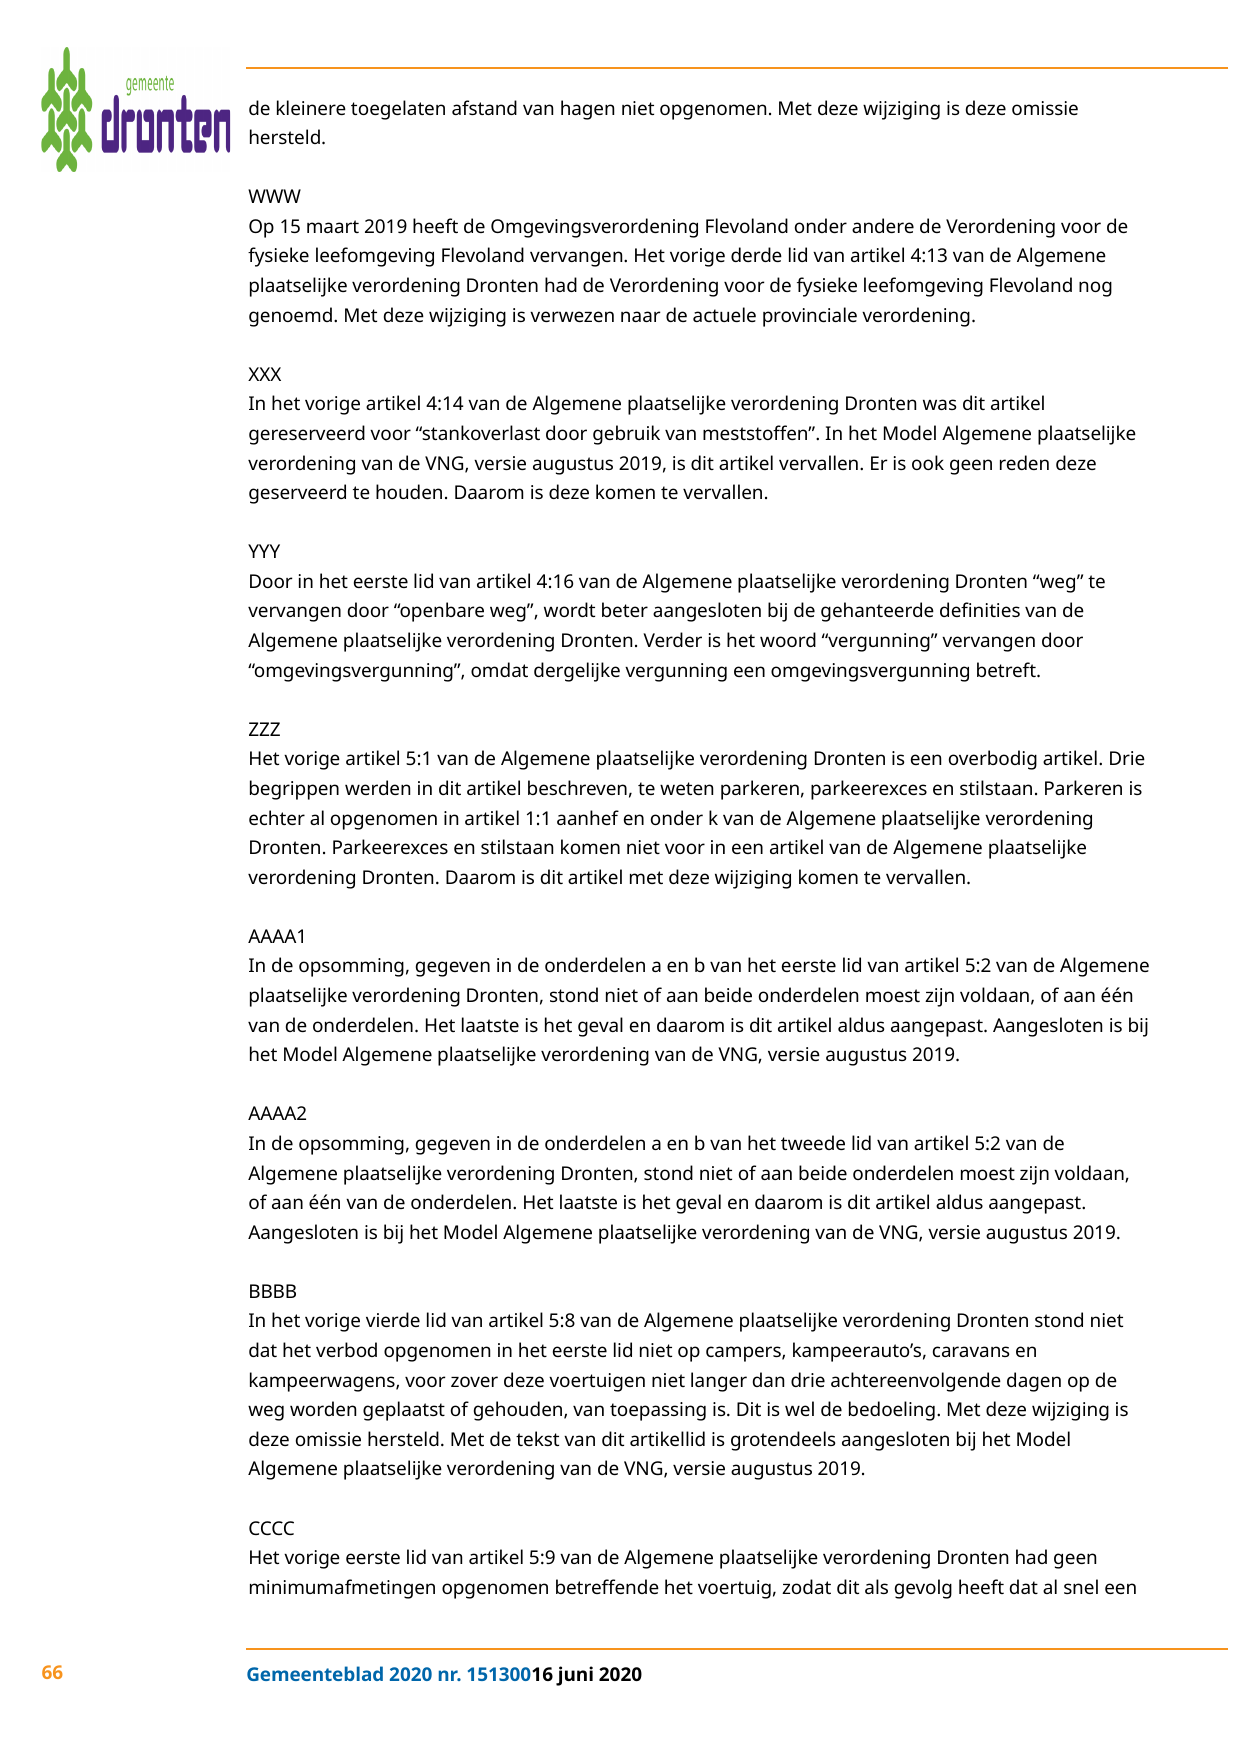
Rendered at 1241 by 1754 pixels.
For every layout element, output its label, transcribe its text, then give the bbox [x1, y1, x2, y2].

text CCCC [248, 1515, 1152, 1541]
text YYY [248, 538, 1152, 564]
text Door in het eerste lid van artikel 4:16 van de Algemene plaatselijke verordening Dronten “weg” te vervangen door “openbare weg”, wordt beter aangesloten bij de gehanteerde definities van de Algemene plaatselijke verordening Dronten. Verder is het woord “vergunning” vervangen door “omgevingsvergunning”, omdat dergelijke vergunning een omgevingsvergunning betreft. [248, 568, 1152, 683]
text ZZZ [248, 716, 1152, 742]
text In de opsomming, gegeven in de onderdelen a en b van het eerste lid van artikel 5:2 van de Algemene plaatselijke verordening Dronten, stond niet of aan beide onderdelen moest zijn voldaan, of aan één van de onderdelen. Het laatste is het geval en daarom is dit artikel aldus aangepast. Aangesloten is bij het Model Algemene plaatselijke verordening van de VNG, versie augustus 2019. [248, 953, 1152, 1067]
text Het vorige artikel 5:1 van de Algemene plaatselijke verordening Dronten is een overbodig artikel. Drie begrippen werden in dit artikel beschreven, te weten parkeren, parkeerexces en stilstaan. Parkeren is echter al opgenomen in artikel 1:1 aanhef en onder k van de Algemene plaatselijke verordening Dronten. Parkeerexces en stilstaan komen niet voor in een artikel van de Algemene plaatselijke verordening Dronten. Daarom is dit artikel met deze wijziging komen te vervallen. [248, 746, 1152, 890]
text In het vorige vierde lid van artikel 5:8 van de Algemene plaatselijke verordening Dronten stond niet dat het verbod opgenomen in het eerste lid niet op campers, kampeerauto’s, caravans en kampeerwagens, voor zover deze voertuigen niet langer dan drie achtereenvolgende dagen op de weg worden geplaatst of gehouden, van toepassing is. Dit is wel de bedoeling. Met deze wijziging is deze omissie hersteld. Met de tekst van dit artikellid is grotendeels aangesloten bij het Model Algemene plaatselijke verordening van de VNG, versie augustus 2019. [248, 1308, 1152, 1481]
text Op 15 maart 2019 heeft de Omgevingsverordening Flevoland onder andere de Verordening voor de fysieke leefomgeving Flevoland vervangen. Het vorige derde lid van artikel 4:13 van de Algemene plaatselijke verordening Dronten had de Verordening voor de fysieke leefomgeving Flevoland nog genoemd. Met deze wijziging is verwezen naar de actuele provinciale verordening. [248, 213, 1152, 328]
text WWW [248, 183, 1152, 209]
text In het vorige artikel 4:14 van de Algemene plaatselijke verordening Dronten was dit artikel gereserveerd voor “stankoverlast door gebruik van meststoffen”. In het Model Algemene plaatselijke verordening van de VNG, versie augustus 2019, is dit artikel vervallen. Er is ook geen reden deze geserveerd te houden. Daarom is deze komen te vervallen. [248, 391, 1152, 505]
text AAAA2 [248, 1101, 1152, 1126]
text AAAA1 [248, 923, 1152, 949]
text XXX [248, 361, 1152, 387]
text BBBB [248, 1278, 1152, 1304]
text In de opsomming, gegeven in de onderdelen a en b van het tweede lid van artikel 5:2 van de Algemene plaatselijke verordening Dronten, stond niet of aan beide onderdelen moest zijn voldaan, of aan één van de onderdelen. Het laatste is het geval en daarom is dit artikel aldus aangepast. Aangesloten is bij het Model Algemene plaatselijke verordening van de VNG, versie augustus 2019. [248, 1130, 1152, 1245]
text de kleinere toegelaten afstand van hagen niet opgenomen. Met deze wijziging is deze omissie hersteld. [248, 95, 1152, 150]
picture [41, 47, 231, 172]
text Het vorige eerste lid van artikel 5:9 van de Algemene plaatselijke verordening Dronten had geen minimumafmetingen opgenomen betreffende het voertuig, zodat dit als gevolg heeft dat al snel een [248, 1544, 1152, 1600]
